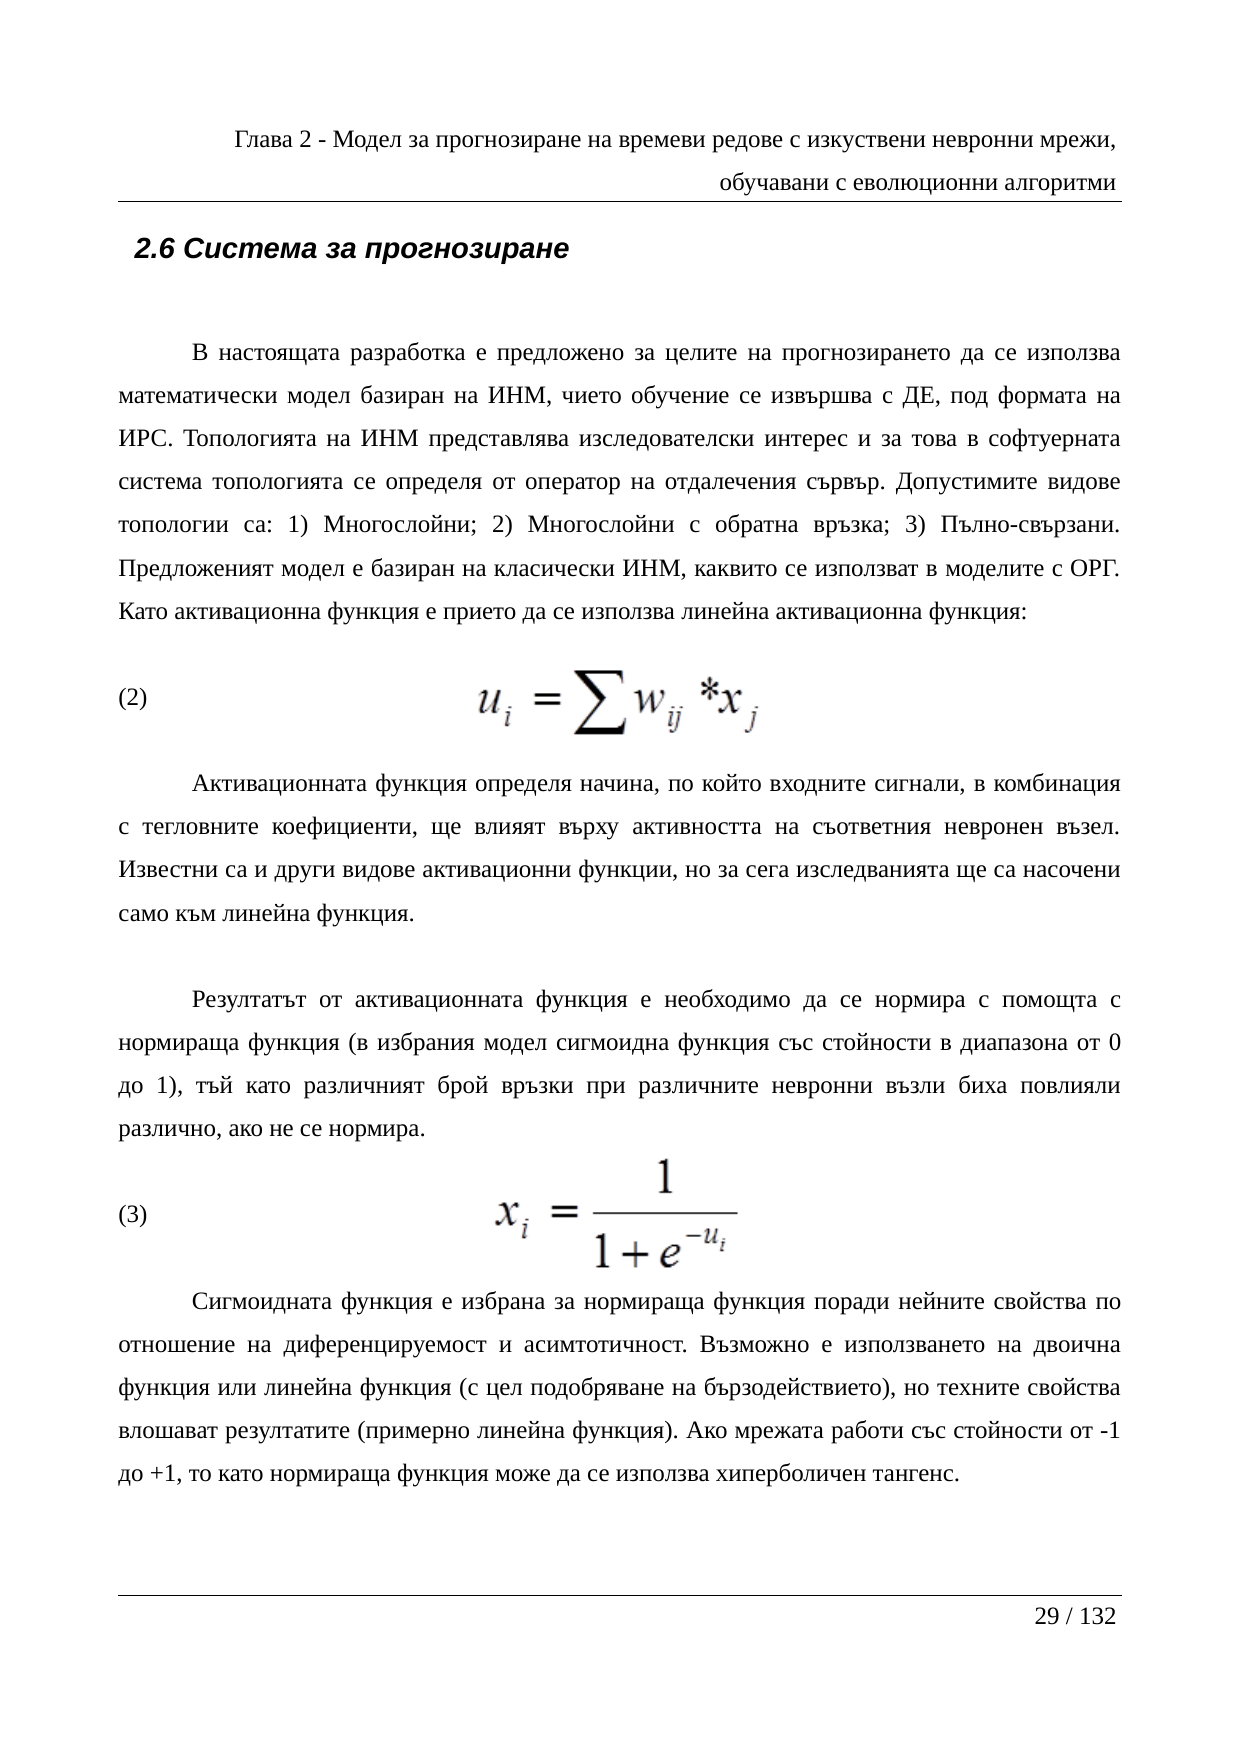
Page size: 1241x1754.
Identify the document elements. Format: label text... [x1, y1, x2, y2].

text (2) [118, 682, 471, 711]
text Резултатът от активационната функция е необходимо да се нормира с помощта с нормираща функция (в избрания модел сигмоидна функция със стойности в диапазона от 0 до 1), тъй като различният брой връзки при различните невронни възли биха повлияли различно, ако не се нормира. [118, 984, 1122, 1142]
text Активационната функция определя начина, по който входните сигнали, в комбинация с тегловните коефициенти, ще влияят върху активността на съответния невронен възел. Известни са и други видове активационни функции, но за сега изследванията ще са насочени само към линейна функция. [118, 768, 1122, 926]
subtitle 2.6 Система за прогнозиране [118, 231, 1122, 264]
text (3) [118, 1199, 488, 1228]
text В настоящата разработка е предложено за целите на прогнозирането да се използва математически модел базиран на ИНМ, чието обучение се извършва с ДЕ, под формата на ИРС. Топологията на ИНМ представлява изследователски интерес и за това в софтуерната система топологията се определя от оператор на отдалечения сървър. Допустимите видове топологии са: 1) Многослойни; 2) Многослойни с обратна връзка; 3) Пълно-свързани. Предложеният модел е базиран на класически ИНМ, каквито се използват в моделите с ОРГ. Като активационна функция е прието да се използва линейна активационна функция: [118, 337, 1122, 624]
text [769, 682, 1122, 711]
text Сигмоидната функция е избрана за нормираща функция поради нейните свойства по отношение на диференцируемост и асимтотичност. Възможно е използването на двоична функция или линейна функция (с цел подобряване на бързодействието), но техните свойства влошават резултатите (примерно линейна функция). Ако мрежата работи със стойности от -1 до +1, то като нормираща функция може да се използва хиперболичен тангенс. [118, 1286, 1122, 1487]
text [752, 1199, 1122, 1228]
